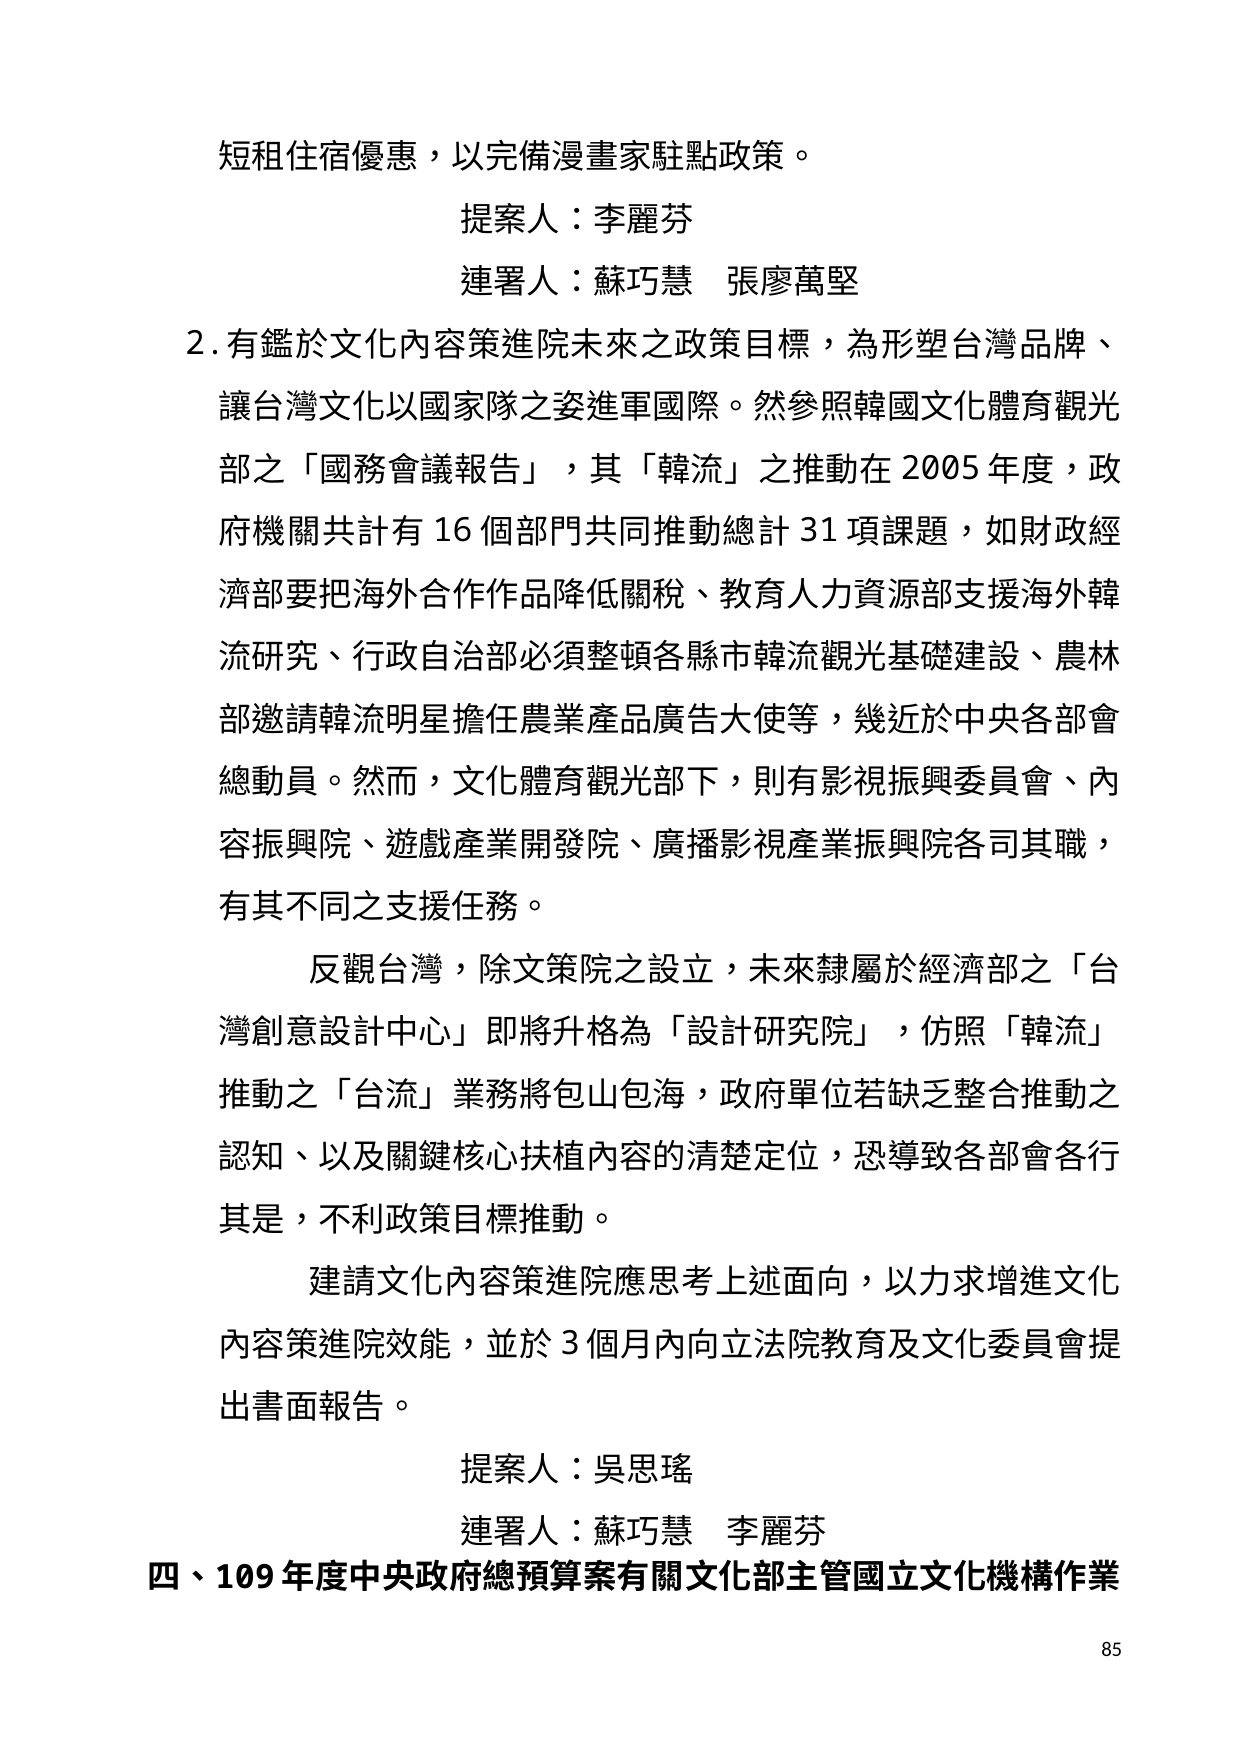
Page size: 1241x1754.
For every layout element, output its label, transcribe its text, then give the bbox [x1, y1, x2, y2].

text 反觀台灣，除文策院之設立，未來隸屬於經濟部之「台灣創意設計中心」即將升格為「設計研究院」，仿照「韓流」推動之「台流」業務將包山包海，政府單位若缺乏整合推動之認知、以及關鍵核心扶植內容的清楚定位，恐導致各部會各行其是，不利政策目標推動。 [185, 925, 1122, 1237]
text 短租住宿優惠，以完備漫畫家駐點政策。 [185, 112, 1122, 175]
text 提案人：吳思瑤 [460, 1425, 1122, 1487]
text 連署人：蘇巧慧 張廖萬堅 [460, 237, 1122, 300]
text 2.有鑑於文化內容策進院未來之政策目標，為形塑台灣品牌、讓台灣文化以國家隊之姿進軍國際。然參照韓國文化體育觀光部之「國務會議報告」，其「韓流」之推動在2005年度，政府機關共計有16個部門共同推動總計31項課題，如財政經濟部要把海外合作作品降低關稅、教育人力資源部支援海外韓流研究、行政自治部必須整頓各縣市韓流觀光基礎建設、農林部邀請韓流明星擔任農業產品廣告大使等，幾近於中央各部會總動員。然而，文化體育觀光部下，則有影視振興委員會、內容振興院、遊戲產業開發院、廣播影視產業振興院各司其職，有其不同之支援任務。 [185, 300, 1122, 925]
text 建請文化內容策進院應思考上述面向，以力求增進文化內容策進院效能，並於3個月內向立法院教育及文化委員會提出書面報告。 [185, 1237, 1122, 1425]
text 提案人：李麗芬 [460, 175, 1122, 237]
text 四、109年度中央政府總預算案有關文化部主管國立文化機構作業 [147, 1550, 1122, 1598]
text 連署人：蘇巧慧 李麗芬 [460, 1487, 1122, 1550]
